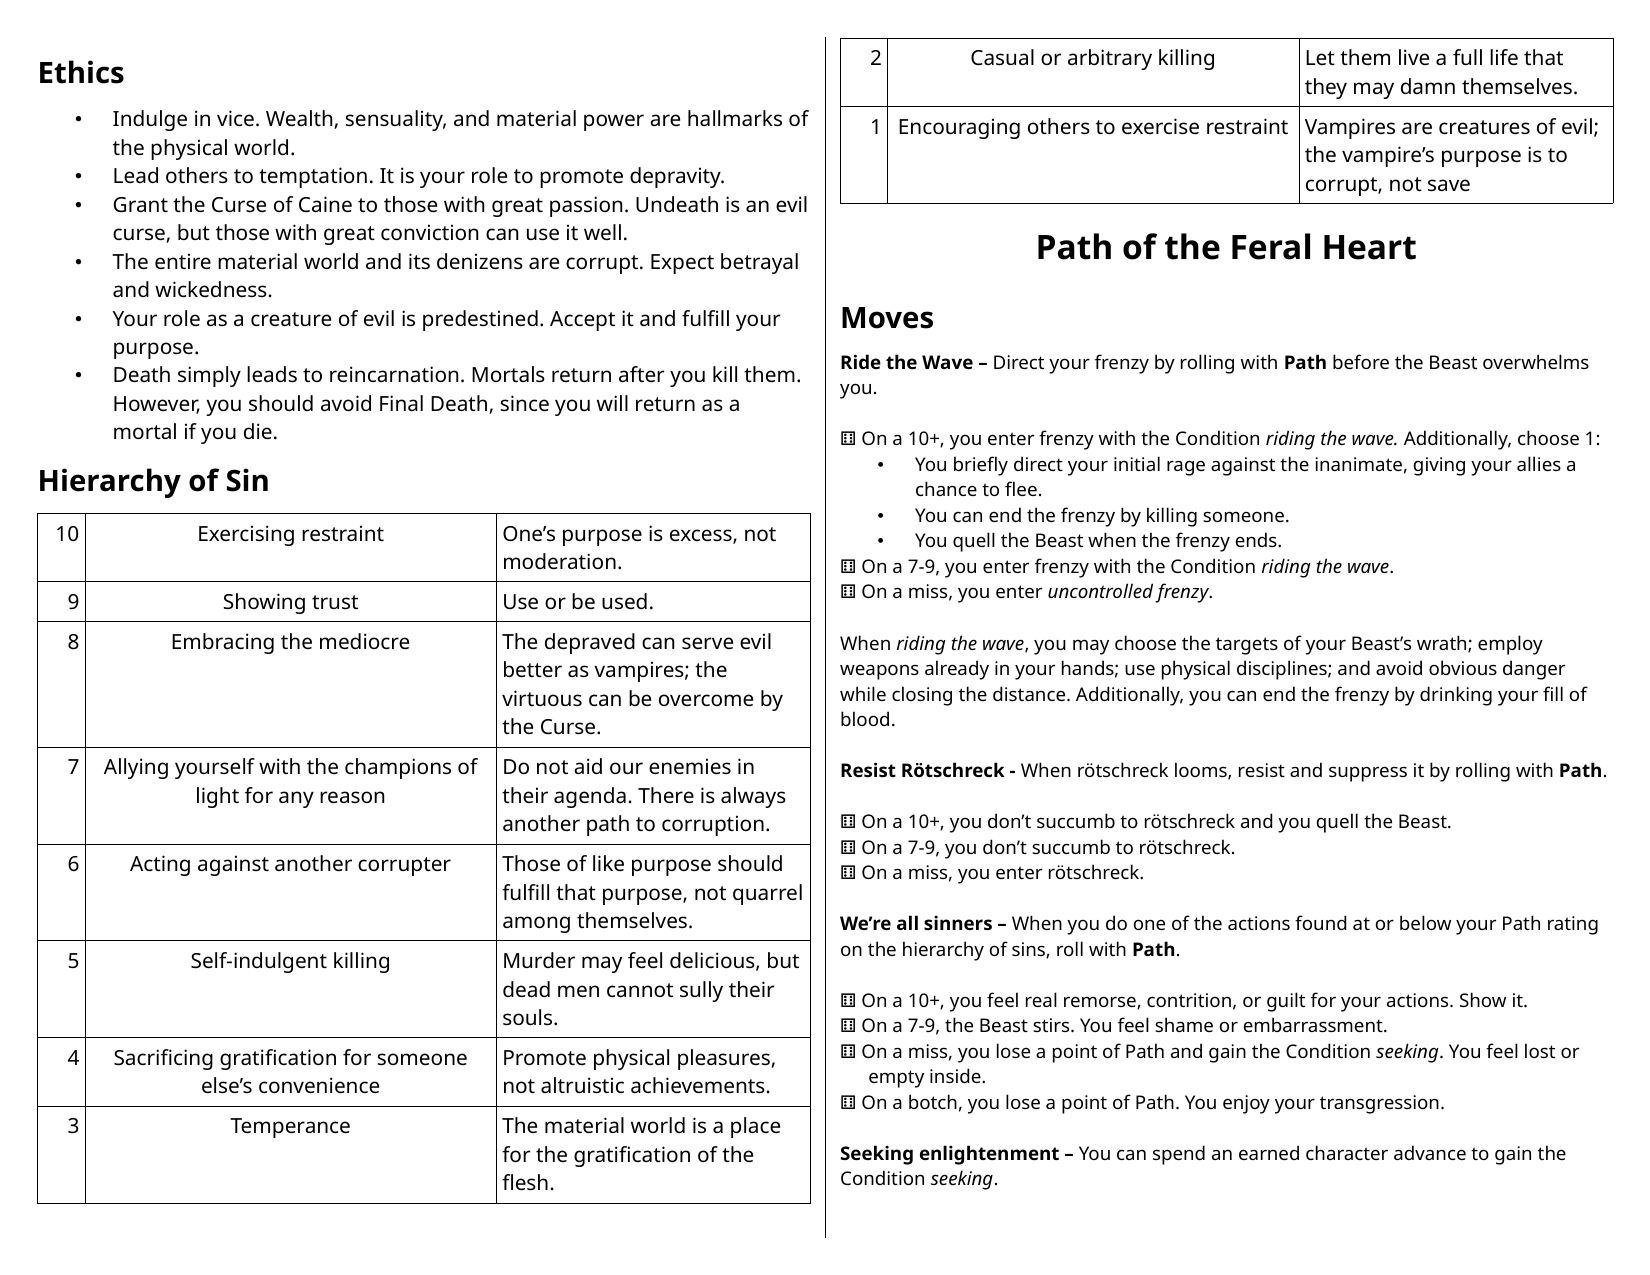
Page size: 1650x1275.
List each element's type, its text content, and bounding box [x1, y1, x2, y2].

table_cell 2 [841, 39, 887, 106]
table_cell Showing trust [86, 582, 496, 621]
subtitle Moves [840, 297, 1612, 337]
list Death simply leads to reincarnation. Mortals return after you kill them. However, you should avoid Final Death, since you will return as a mortal if you die. [75, 361, 810, 446]
text When riding the wave, you may choose the targets of your Beast’s wrath; employ weapons already in your hands; use physical disciplines; and avoid obvious danger while closing the distance. Additionally, you can end the frenzy by drinking your fill of blood. [840, 630, 1612, 732]
table_cell Self-indulgent killing [86, 941, 496, 1037]
text We’re all sinners – When you do one of the actions found at or below your Path rating on the hierarchy of sins, roll with Path. [840, 911, 1612, 962]
table_cell Murder may feel delicious, but dead men cannot sully their souls. [497, 941, 810, 1037]
table_cell Promote physical pleasures, not altruistic achievements. [497, 1038, 810, 1106]
table_cell Vampires are creatures of evil; the vampire’s purpose is to corrupt, not save [1300, 107, 1613, 203]
text ⚅ On a 7-9, the Beast stirs. You feel shame or embarrassment. [840, 1013, 1612, 1038]
table_cell 8 [38, 622, 85, 747]
table_cell Acting against another corrupter [86, 845, 496, 940]
table_cell The depraved can serve evil better as vampires; the virtuous can be overcome by the Curse. [497, 622, 810, 747]
table_cell 3 [38, 1107, 85, 1203]
text ⚅ On a 7-9, you don’t succumb to rötschreck. [840, 834, 1612, 859]
table_cell Embracing the mediocre [86, 622, 496, 747]
table_cell 4 [38, 1038, 85, 1106]
table_cell Let them live a full life that they may damn themselves. [1300, 39, 1613, 106]
table_cell Encouraging others to exercise restraint [888, 107, 1299, 203]
table_cell 6 [38, 845, 85, 940]
text Resist Rötschreck - When rötschreck looms, resist and suppress it by rolling with Path. [840, 757, 1612, 783]
text ⚅ On a 10+, you feel real remorse, contrition, or guilt for your actions. Show it. [840, 987, 1612, 1013]
table_cell Use or be used. [497, 582, 810, 621]
list Grant the Curse of Caine to those with great passion. Undeath is an evil curse, but those with great conviction can use it well. [75, 190, 810, 247]
table_cell 1 [841, 107, 887, 203]
text ⚅ On a 7-9, you enter frenzy with the Condition riding the wave. [840, 553, 1612, 579]
subtitle Path of the Feral Heart [840, 224, 1612, 269]
table_header One’s purpose is excess, not moderation. [497, 514, 810, 581]
table_cell The material world is a place for the gratification of the flesh. [497, 1107, 810, 1203]
table_header 10 [38, 514, 85, 581]
table_header Exercising restraint [86, 514, 496, 581]
list You briefly direct your initial rage against the inanimate, giving your allies a chance to flee. [877, 451, 1612, 502]
list You quell the Beast when the frenzy ends. [877, 528, 1612, 553]
subtitle Ethics [37, 52, 810, 92]
table_cell Casual or arbitrary killing [888, 39, 1299, 106]
table_cell Sacrificing gratification for someone else’s convenience [86, 1038, 496, 1106]
list Indulge in vice. Wealth, sensuality, and material power are hallmarks of the physical world. [75, 104, 810, 161]
table_cell 9 [38, 582, 85, 621]
text Seeking enlightenment – You can spend an earned character advance to gain the Condition seeking. [840, 1140, 1612, 1191]
subtitle Hierarchy of Sin [37, 460, 810, 500]
text ⚅ On a botch, you lose a point of Path. You enjoy your transgression. [840, 1089, 1612, 1115]
table_cell Do not aid our enemies in their agenda. There is always another path to corruption. [497, 748, 810, 843]
list Lead others to temptation. It is your role to promote depravity. [75, 161, 810, 190]
text ⚅ On a miss, you enter uncontrolled frenzy. [840, 579, 1612, 604]
text ⚅ On a 10+, you don’t succumb to rötschreck and you quell the Beast. [840, 808, 1612, 834]
text Ride the Wave – Direct your frenzy by rolling with Path before the Beast overwhelms you. [840, 349, 1612, 400]
list The entire material world and its denizens are corrupt. Expect betrayal and wickedness. [75, 247, 810, 304]
table_cell 5 [38, 941, 85, 1037]
list Your role as a creature of evil is predestined. Accept it and fulfill your purpose. [75, 304, 810, 361]
table_cell Allying yourself with the champions of light for any reason [86, 748, 496, 843]
table_cell Temperance [86, 1107, 496, 1203]
text ⚅ On a miss, you lose a point of Path and gain the Condition seeking. You feel lost or empty inside. [840, 1038, 1612, 1089]
text ⚅ On a 10+, you enter frenzy with the Condition riding the wave. Additionally, choose 1: [840, 426, 1612, 451]
text ⚅ On a miss, you enter rötschreck. [840, 859, 1612, 885]
list You can end the frenzy by killing someone. [877, 502, 1612, 528]
table_cell 7 [38, 748, 85, 843]
table_cell Those of like purpose should fulfill that purpose, not quarrel among themselves. [497, 845, 810, 940]
